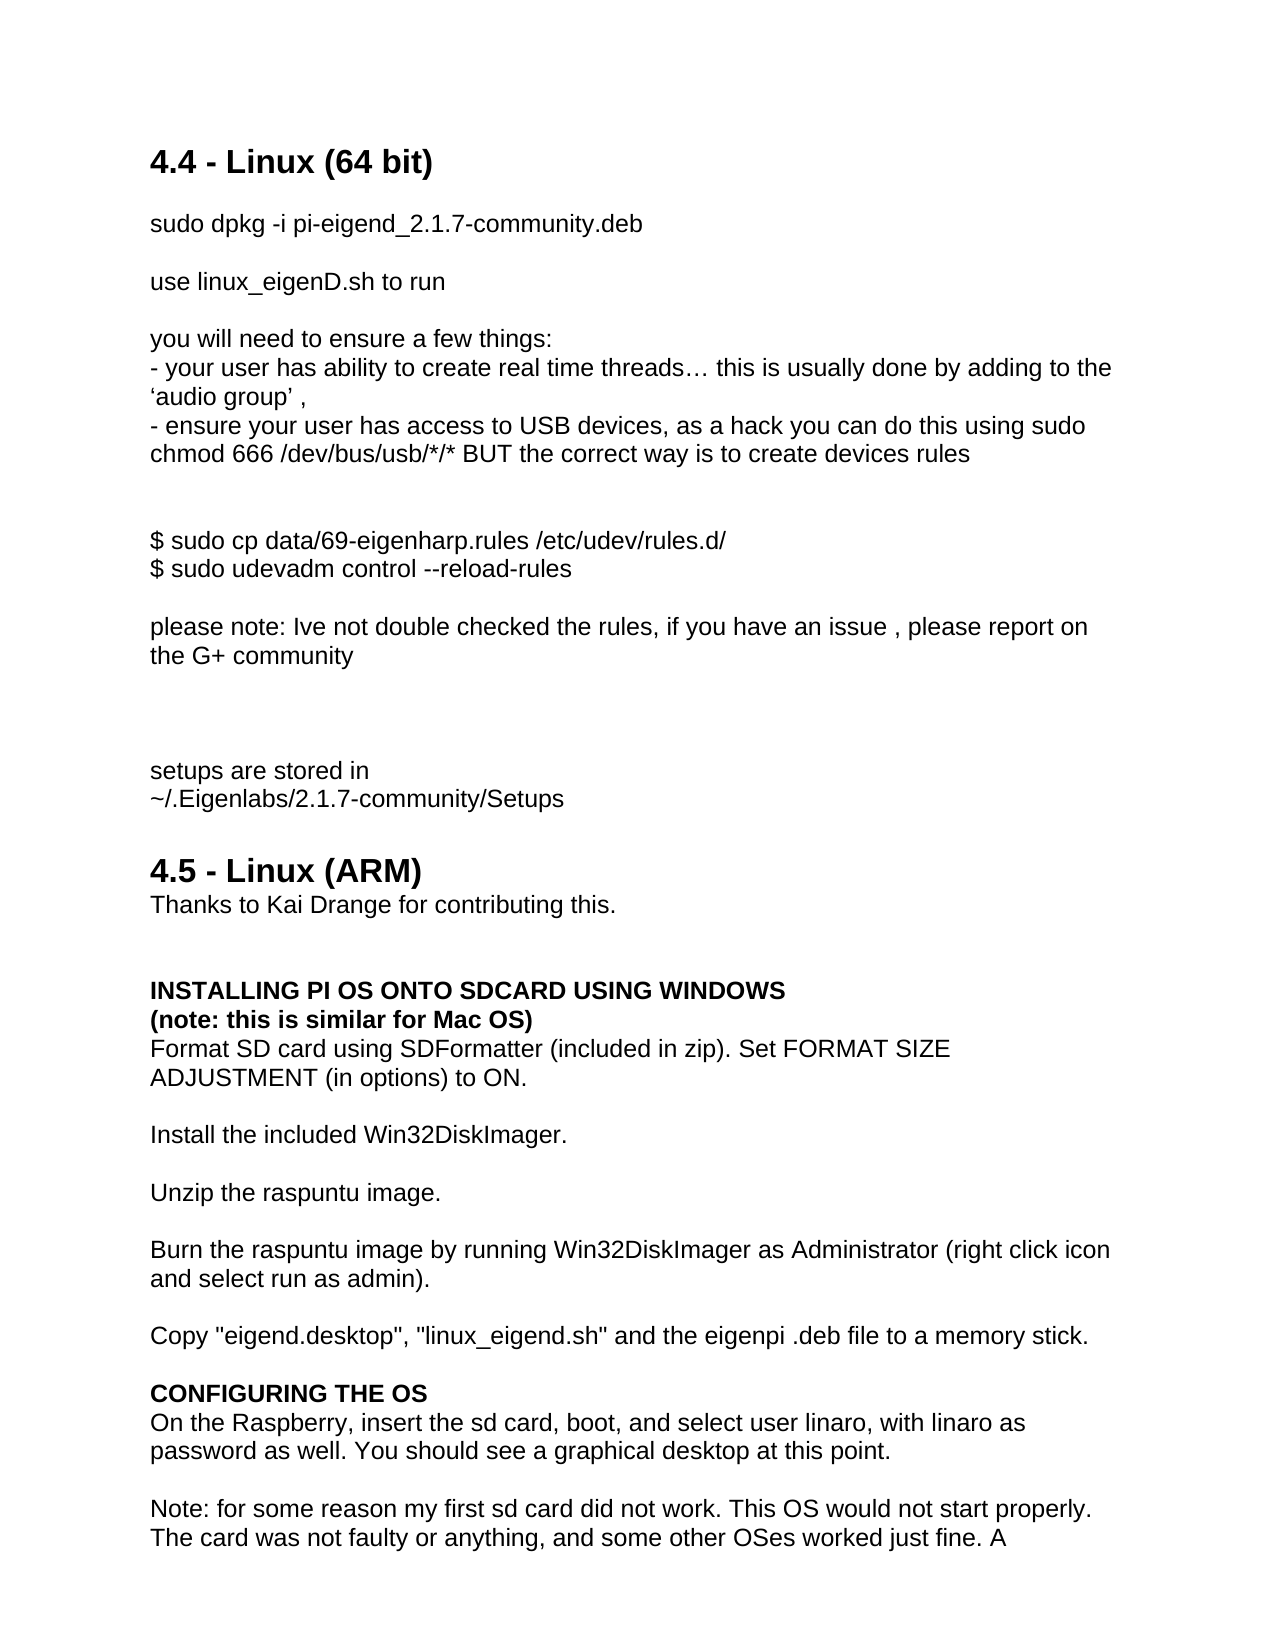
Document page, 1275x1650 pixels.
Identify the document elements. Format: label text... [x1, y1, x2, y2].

text CONFIGURING THE OS [150, 1379, 1125, 1407]
text Unzip the raspuntu image. [150, 1177, 1125, 1206]
text sudo dpkg -i pi-eigend_2.1.7-community.deb [150, 209, 1125, 238]
text Thanks to Kai Drange for contributing this. [150, 890, 1125, 919]
text please note: Ive not double checked the rules, if you have an issue , please report on the G+ community [150, 612, 1125, 669]
text - your user has ability to create real time threads… this is usually done by adding to the ‘audio group’ , [150, 353, 1125, 411]
text (note: this is similar for Mac OS) [150, 1005, 1125, 1034]
text 4.4 - Linux (64 bit) [150, 142, 1125, 181]
text On the Raspberry, insert the sd card, boot, and select user linaro, with linaro as password as well. You should see a graphical desktop at this point. [150, 1407, 1125, 1465]
text $ sudo cp data/69-eigenharp.rules /etc/udev/rules.d/ [150, 526, 1125, 554]
text you will need to ensure a few things: [150, 324, 1125, 353]
text $ sudo udevadm control --reload-rules [150, 554, 1125, 583]
text Note: for some reason my first sd card did not work. This OS would not start properly. The card was not faulty or anything, and some other OSes worked just fine. A [150, 1494, 1125, 1551]
text Copy "eigend.desktop", "linux_eigend.sh" and the eigenpi .deb file to a memory stick. [150, 1321, 1125, 1350]
text - ensure your user has access to USB devices, as a hack you can do this using sudo chmod 666 /dev/bus/usb/*/* BUT the correct way is to create devices rules [150, 411, 1125, 468]
text setups are stored in [150, 756, 1125, 784]
text Install the included Win32DiskImager. [150, 1120, 1125, 1149]
text Format SD card using SDFormatter (included in zip). Set FORMAT SIZE ADJUSTMENT (in options) to ON. [150, 1034, 1125, 1091]
text use linux_eigenD.sh to run [150, 267, 1125, 296]
text ~/.Eigenlabs/2.1.7-community/Setups [150, 784, 1125, 813]
text Burn the raspuntu image by running Win32DiskImager as Administrator (right click icon and select run as admin). [150, 1235, 1125, 1292]
text 4.5 - Linux (ARM) [150, 852, 1125, 890]
text INSTALLING PI OS ONTO SDCARD USING WINDOWS [150, 976, 1125, 1005]
